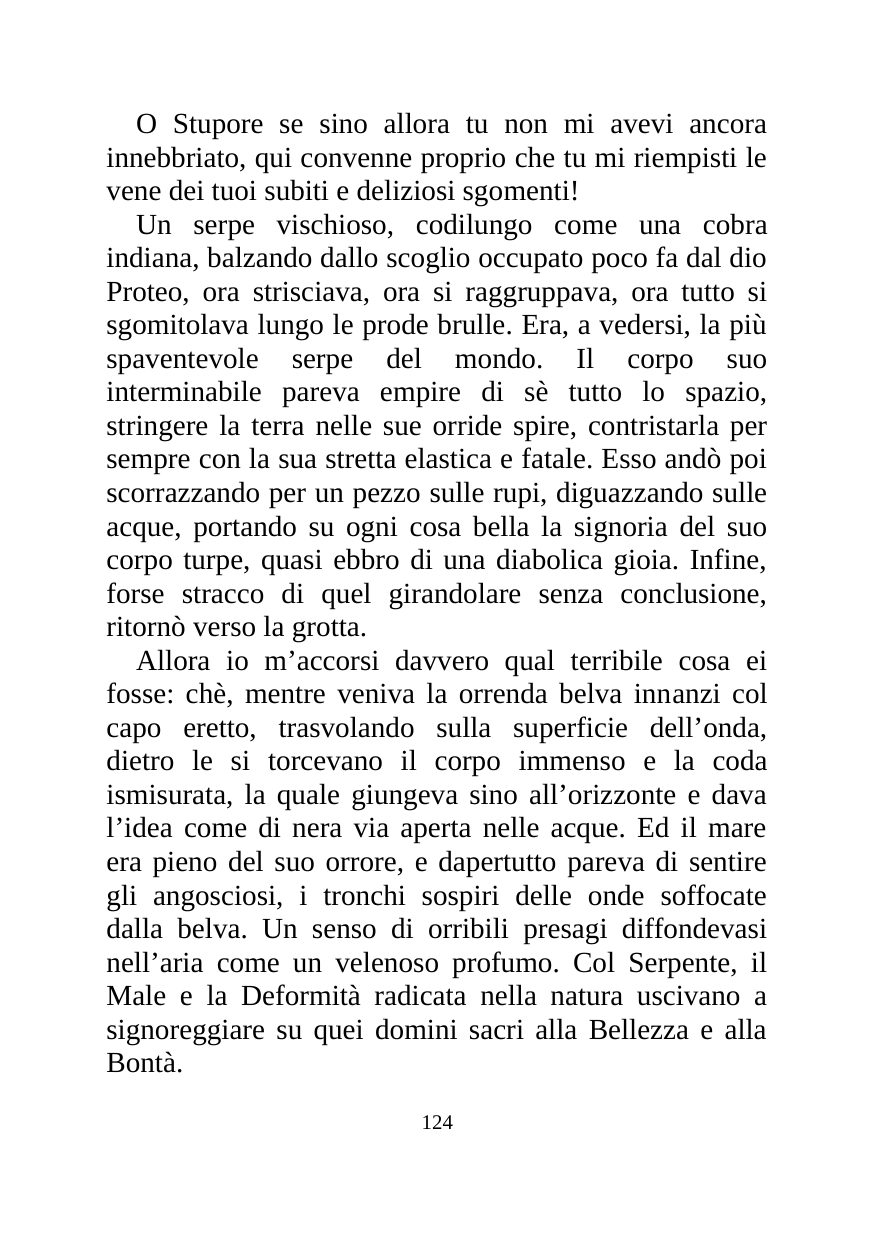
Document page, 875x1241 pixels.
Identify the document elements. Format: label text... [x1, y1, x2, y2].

text O Stupore se sino allora tu non mi avevi ancora innebbriato, qui convenne proprio che tu mi riempisti le vene dei tuoi subiti e deliziosi sgomenti! [106, 106, 768, 207]
text Un serpe vischioso, codilungo come una cobra indiana, balzando dallo scoglio occupato poco fa dal dio Proteo, ora strisciava, ora si raggruppava, ora tutto si sgomitolava lungo le prode brulle. Era, a vedersi, la più spaventevole serpe del mondo. Il corpo suo interminabile pareva empire di sè tutto lo spazio, stringere la terra nelle sue orride spire, contristarla per sempre con la sua stretta elastica e fatale. Esso andò poi scorrazzando per un pezzo sulle rupi, diguazzando sulle acque, portando su ogni cosa bella la signoria del suo corpo turpe, quasi ebbro di una diabolica gioia. Infine, forse stracco di quel girandolare senza conclusione, ritornò verso la grotta. [106, 207, 768, 643]
text Allora io m’accorsi davvero qual terribile cosa ei fosse: chè, mentre veniva la orrenda belva innanzi col capo eretto, trasvolando sulla superficie dell’onda, dietro le si torcevano il corpo immenso e la coda ismisurata, la quale giungeva sino all’orizzonte e dava l’idea come di nera via aperta nelle acque. Ed il mare era pieno del suo orrore, e dapertutto pareva di sentire gli angosciosi, i tronchi sospiri delle onde soffocate dalla belva. Un senso di orribili presagi diffondevasi nell’aria come un velenoso profumo. Col Serpente, il Male e la Deformità radicata nella natura uscivano a signoreggiare su quei domini sacri alla Bellezza e alla Bontà. [106, 643, 768, 1079]
